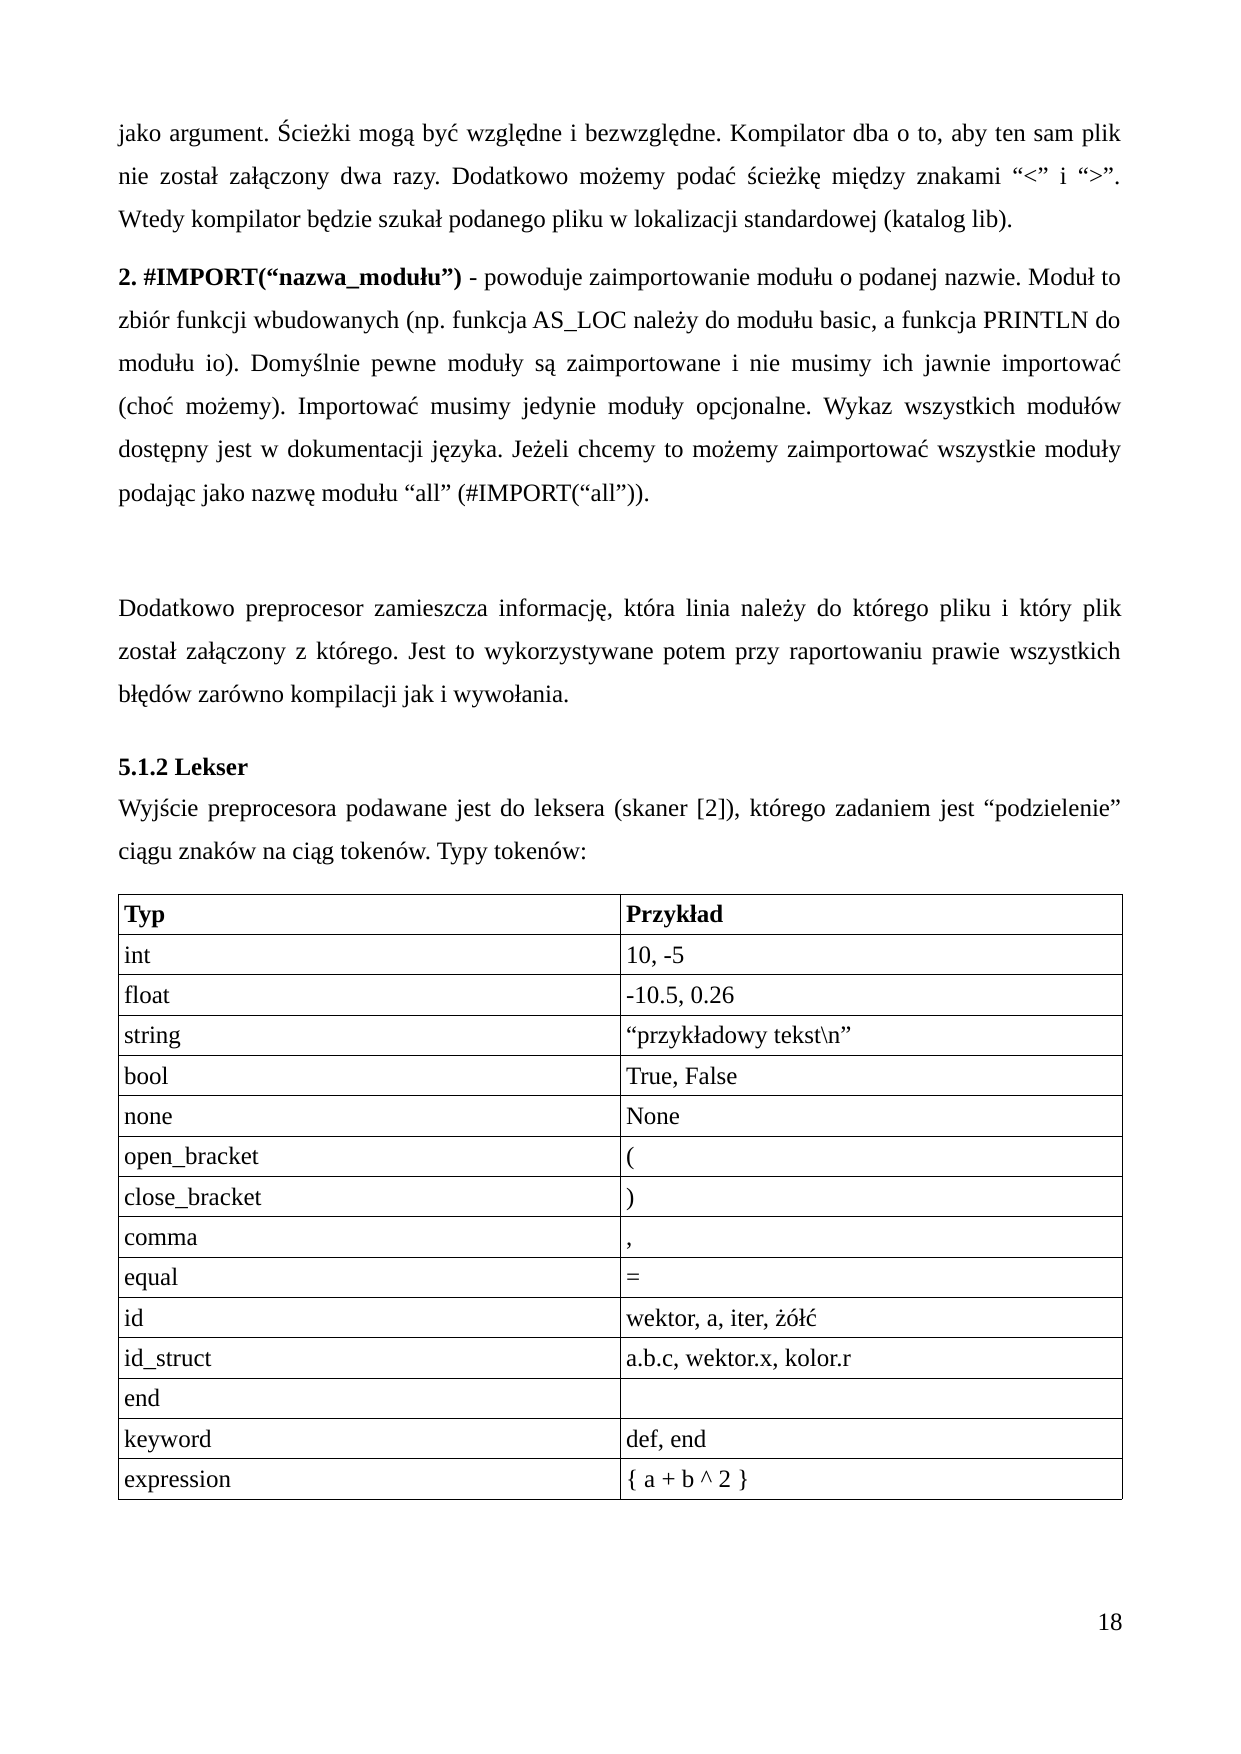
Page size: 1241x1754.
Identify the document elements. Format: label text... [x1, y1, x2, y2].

text jako argument. Ścieżki mogą być względne i bezwzględne. Kompilator dba o to, aby ten sam plik nie został załączony dwa razy. Dodatkowo możemy podać ścieżkę między znakami “<” i “>”. Wtedy kompilator będzie szukał podanego pliku w lokalizacji standardowej (katalog lib). [118, 118, 1122, 233]
table_cell -10.5, 0.26 [621, 975, 1122, 1015]
text Wyjście preprocesora podawane jest do leksera (skaner [2]), którego zadaniem jest “podzielenie” ciągu znaków na ciąg tokenów. Typy tokenów: [118, 793, 1122, 865]
table_cell = [621, 1258, 1122, 1297]
table_cell True, False [621, 1056, 1122, 1095]
table_cell 10, -5 [621, 935, 1122, 974]
table_cell equal [119, 1258, 620, 1297]
table_cell [621, 1379, 1122, 1418]
table_cell { a + b ^ 2 } [621, 1459, 1122, 1498]
table_header Typ [119, 895, 620, 934]
table_cell close_bracket [119, 1177, 620, 1216]
table_cell ) [621, 1177, 1122, 1216]
table_cell end [119, 1379, 620, 1418]
table_cell wektor, a, iter, żółć [621, 1298, 1122, 1337]
table_cell comma [119, 1217, 620, 1257]
table_cell keyword [119, 1419, 620, 1458]
table_cell id_struct [119, 1338, 620, 1377]
subtitle 5.1.2 Lekser [118, 752, 1122, 780]
table_cell none [119, 1096, 620, 1136]
table_cell “przykładowy tekst\n” [621, 1016, 1122, 1055]
table_cell ( [621, 1137, 1122, 1176]
table_cell string [119, 1016, 620, 1055]
table_cell float [119, 975, 620, 1015]
table_cell bool [119, 1056, 620, 1095]
table_header Przykład [621, 895, 1122, 934]
text 2. #IMPORT(“nazwa_modułu”) - powoduje zaimportowanie modułu o podanej nazwie. Moduł to zbiór funkcji wbudowanych (np. funkcja AS_LOC należy do modułu basic, a funkcja PRINTLN do modułu io). Domyślnie pewne moduły są zaimportowane i nie musimy ich jawnie importować (choć możemy). Importować musimy jedynie moduły opcjonalne. Wykaz wszystkich modułów dostępny jest w dokumentacji języka. Jeżeli chcemy to możemy zaimportować wszystkie moduły podając jako nazwę modułu “all” (#IMPORT(“all”)). [118, 262, 1122, 506]
table_cell expression [119, 1459, 620, 1498]
table_cell None [621, 1096, 1122, 1136]
text Dodatkowo preprocesor zamieszcza informację, która linia należy do którego pliku i który plik został załączony z którego. Jest to wykorzystywane potem przy raportowaniu prawie wszystkich błędów zarówno kompilacji jak i wywołania. [118, 593, 1122, 708]
table_cell , [621, 1217, 1122, 1257]
table_cell id [119, 1298, 620, 1337]
table_cell a.b.c, wektor.x, kolor.r [621, 1338, 1122, 1377]
table_cell def, end [621, 1419, 1122, 1458]
table_cell int [119, 935, 620, 974]
table_cell open_bracket [119, 1137, 620, 1176]
